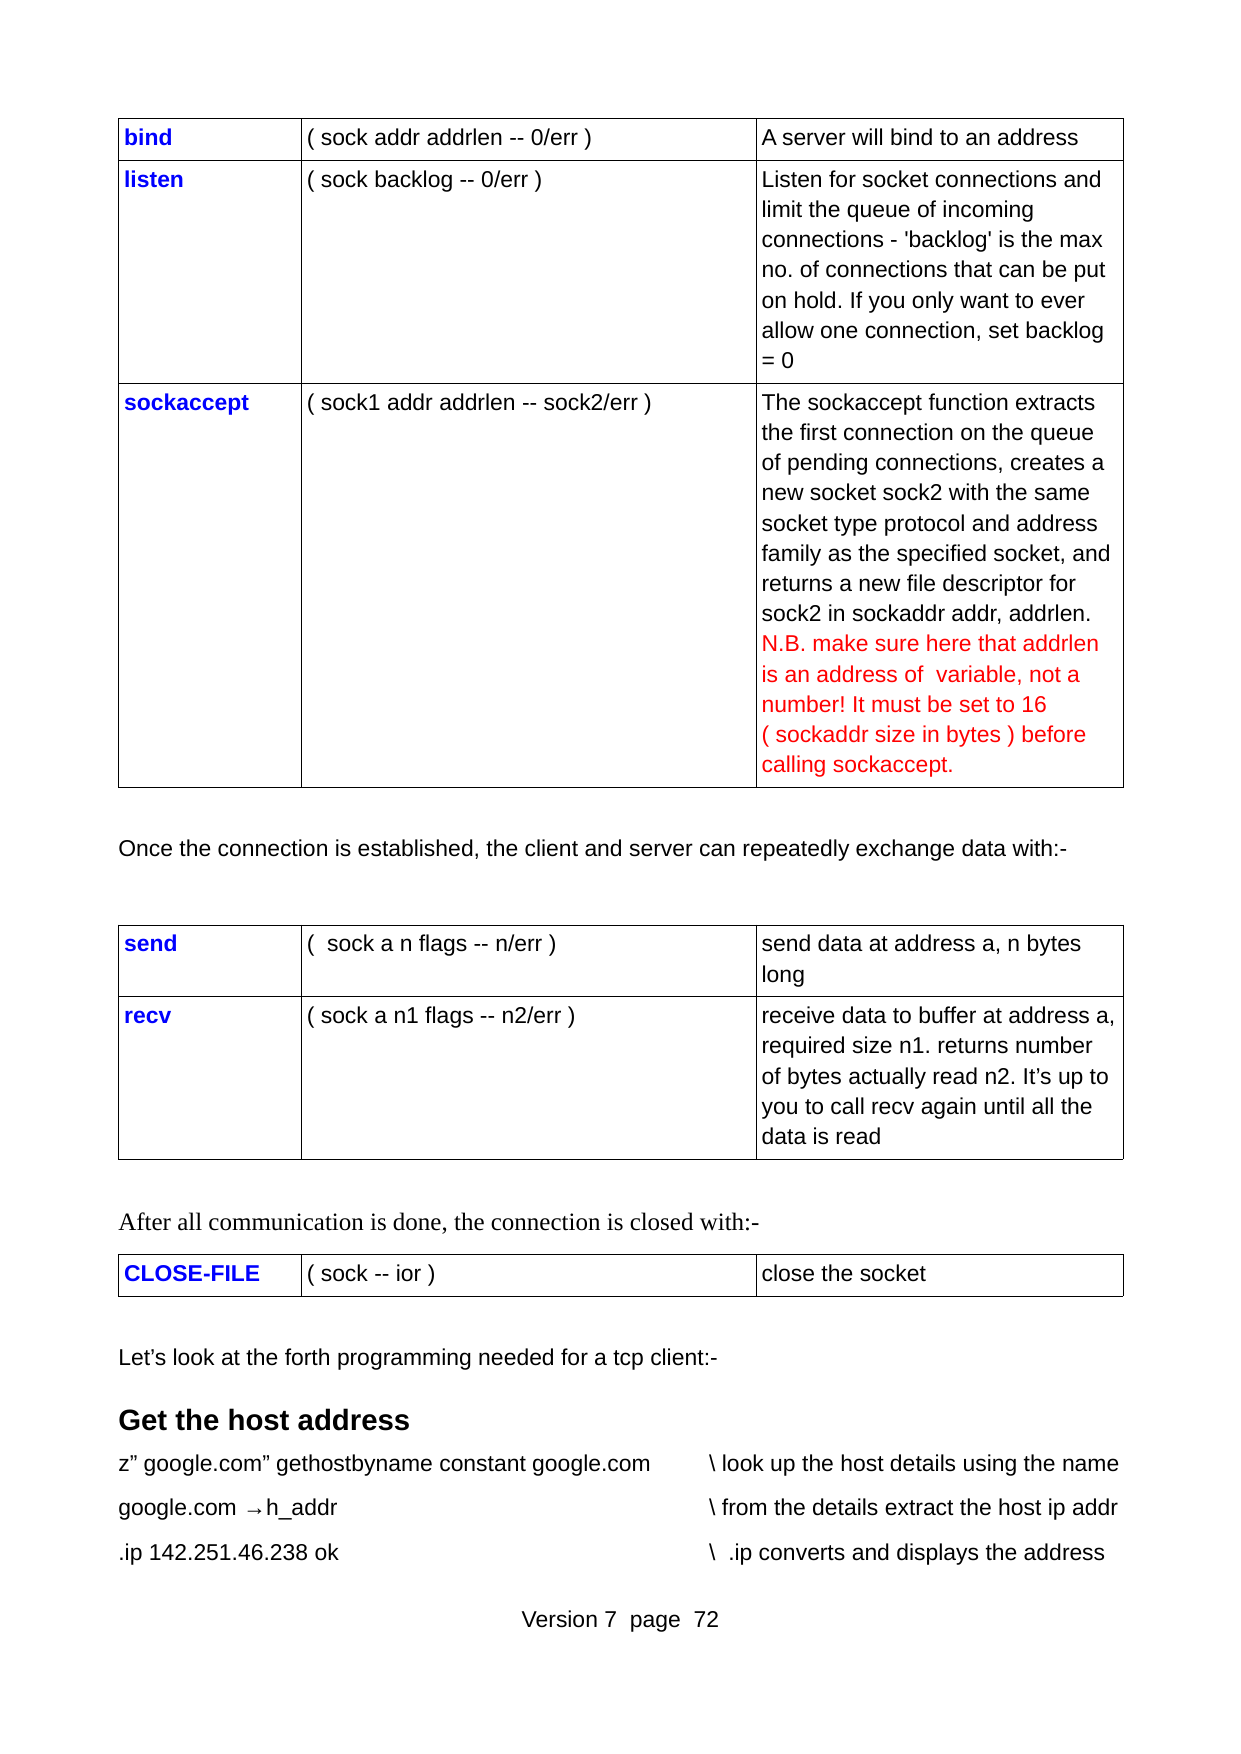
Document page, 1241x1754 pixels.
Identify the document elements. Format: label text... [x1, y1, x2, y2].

table_cell bind [119, 119, 301, 160]
table_header CLOSE-FILE [119, 1255, 301, 1296]
table_cell Listen for socket connections and limit the queue of incoming connections - 'backlog' is the max no. of connections that can be put on hold. If you only want to ever allow one connection, set backlog = 0 [757, 161, 1123, 383]
text z” google.com” gethostbyname constant google.com \ look up the host details using the name [118, 1449, 1122, 1476]
table_cell ( sock addr addrlen -- 0/err ) [302, 119, 756, 160]
table_header send [119, 926, 301, 996]
table_cell ( sock a n1 flags -- n2/err ) [302, 997, 756, 1159]
text Once the connection is established, the client and server can repeatedly exchange data with:- [118, 835, 1122, 861]
subtitle Get the host address [118, 1403, 1122, 1437]
table_cell listen [119, 161, 301, 383]
table_header close the socket [757, 1255, 1123, 1296]
table_cell sockaccept [119, 384, 301, 787]
table_header ( sock a n flags -- n/err ) [302, 926, 756, 996]
table_cell ( sock backlog -- 0/err ) [302, 161, 756, 383]
table_cell A server will bind to an address [757, 119, 1123, 160]
table_header ( sock -- ior ) [302, 1255, 756, 1296]
text .ip 142.251.46.238 ok \ .ip converts and displays the address [118, 1539, 1122, 1565]
table_cell recv [119, 997, 301, 1159]
table_cell The sockaccept function extracts the first connection on the queue of pending connections, creates a new socket sock2 with the same socket type protocol and address family as the specified socket, and returns a new file descriptor for sock2 in sockaddr addr, addrlen. N.B. make sure here that addrlen is an address of variable, not a number! It must be set to 16 ( sockaddr size in bytes ) before calling sockaccept. [757, 384, 1123, 787]
table_cell ( sock1 addr addrlen -- sock2/err ) [302, 384, 756, 787]
table_cell receive data to buffer at address a, required size n1. returns number of bytes actually read n2. It’s up to you to call recv again until all the data is read [757, 997, 1123, 1159]
table_header send data at address a, n bytes long [757, 926, 1123, 996]
text After all communication is done, the connection is closed with:- [118, 1207, 1122, 1236]
text Let’s look at the forth programming needed for a tcp client:- [118, 1344, 1122, 1370]
text google.com →h_addr \ from the details extract the host ip addr [118, 1494, 1122, 1521]
